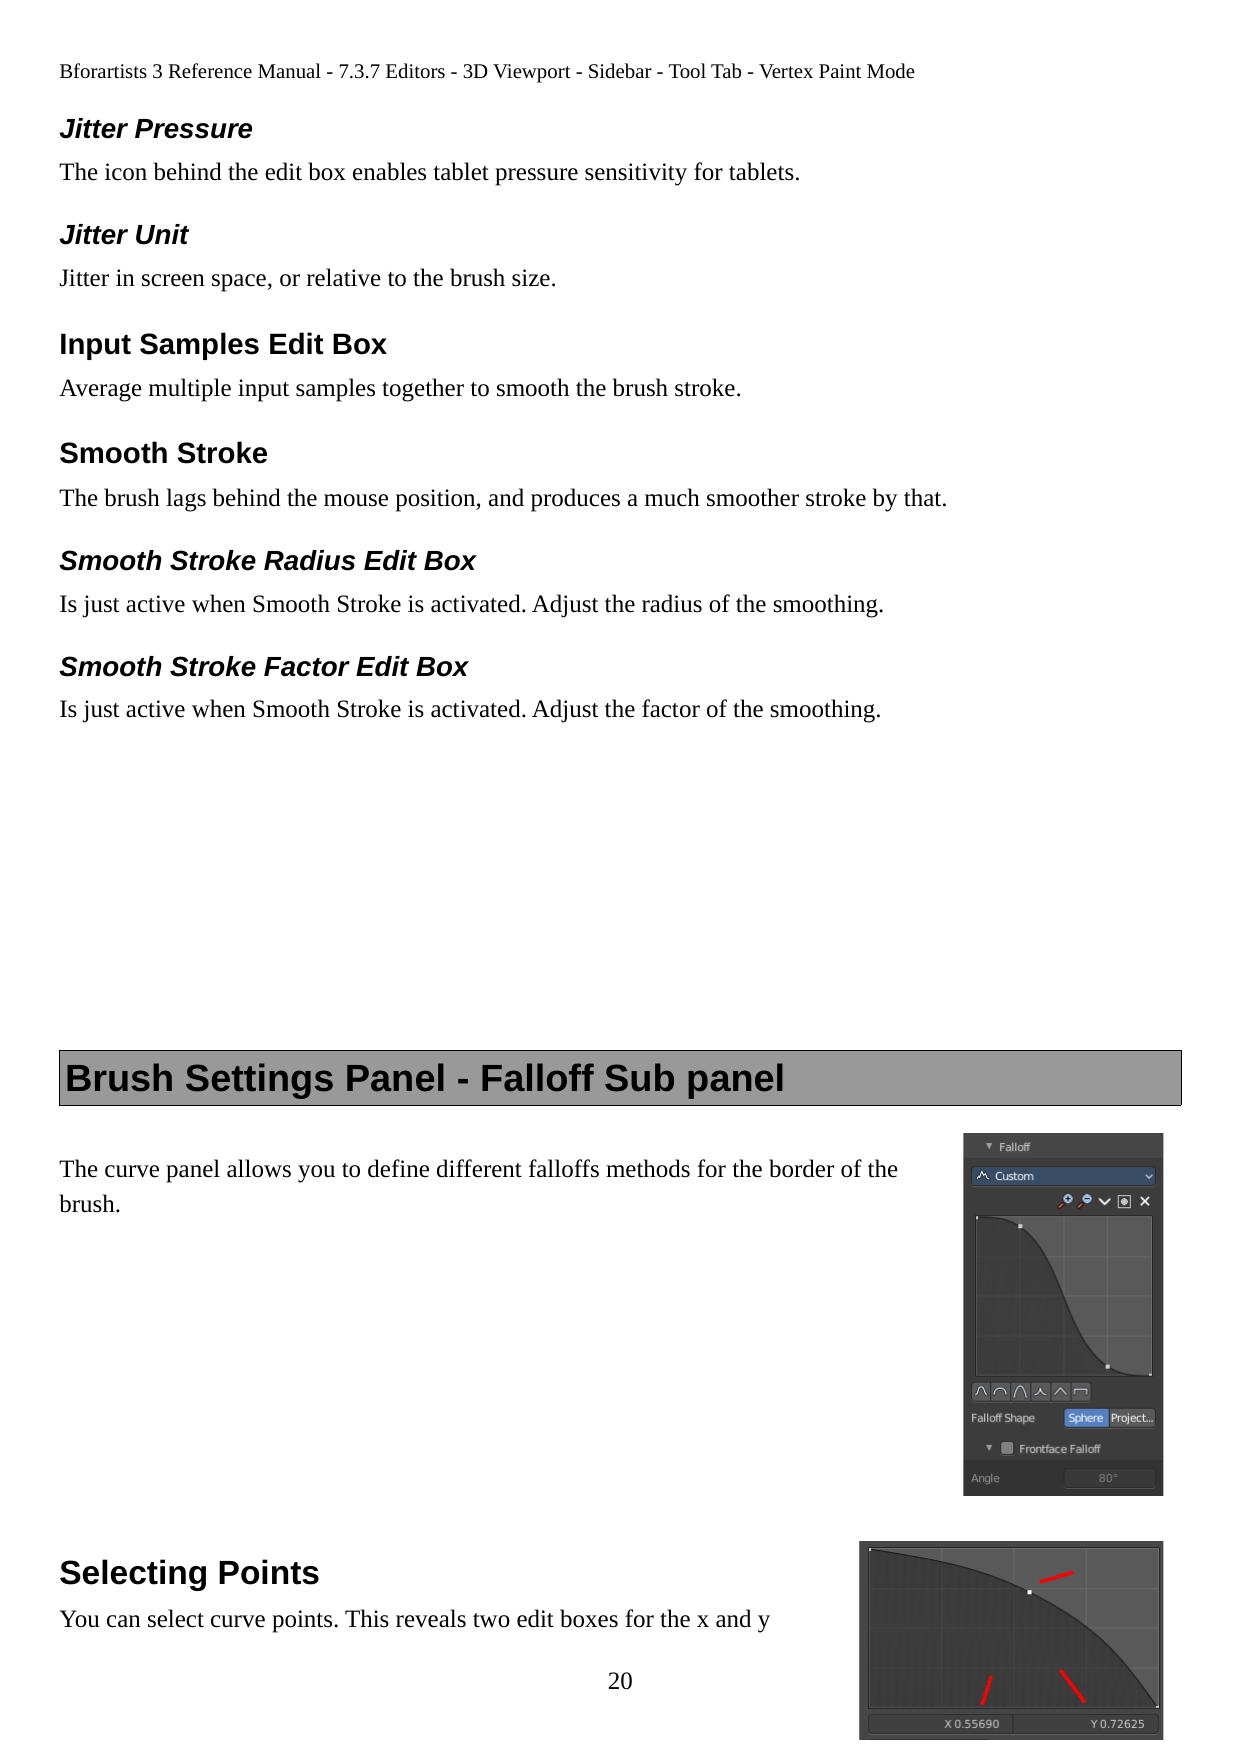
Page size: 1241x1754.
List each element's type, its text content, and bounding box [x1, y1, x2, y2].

text The icon behind the edit box enables tablet pressure sensitivity for tablets. [59, 157, 1181, 186]
text The curve panel allows you to define different falloffs methods for the border of the brush. [59, 1154, 963, 1217]
subtitle Jitter Pressure [59, 113, 1181, 144]
subtitle Selecting Points [59, 1553, 859, 1592]
text Is just active when Smooth Stroke is activated. Adjust the radius of the smoothing. [59, 589, 1181, 617]
subtitle Smooth Stroke Factor Edit Box [59, 650, 1181, 682]
table_header Brush Settings Panel - Falloff Sub panel [60, 1051, 1181, 1105]
text Average multiple input samples together to smooth the brush stroke. [59, 373, 1181, 402]
text Is just active when Smooth Stroke is activated. Adjust the factor of the smoothing. [59, 694, 1181, 723]
text Jitter in screen space, or relative to the brush size. [59, 263, 1181, 292]
subtitle Input Samples Edit Box [59, 327, 1181, 360]
subtitle Jitter Unit [59, 218, 1181, 250]
subtitle Smooth Stroke [59, 436, 1181, 470]
picture [859, 1541, 1164, 1740]
text You can select curve points. This reveals two edit boxes for the x and y [59, 1604, 859, 1633]
picture [963, 1133, 1164, 1496]
subtitle Smooth Stroke Radius Edit Box [59, 544, 1181, 576]
text The brush lags behind the mouse position, and produces a much smoother stroke by that. [59, 483, 1181, 511]
subtitle [1164, 1553, 1181, 1592]
